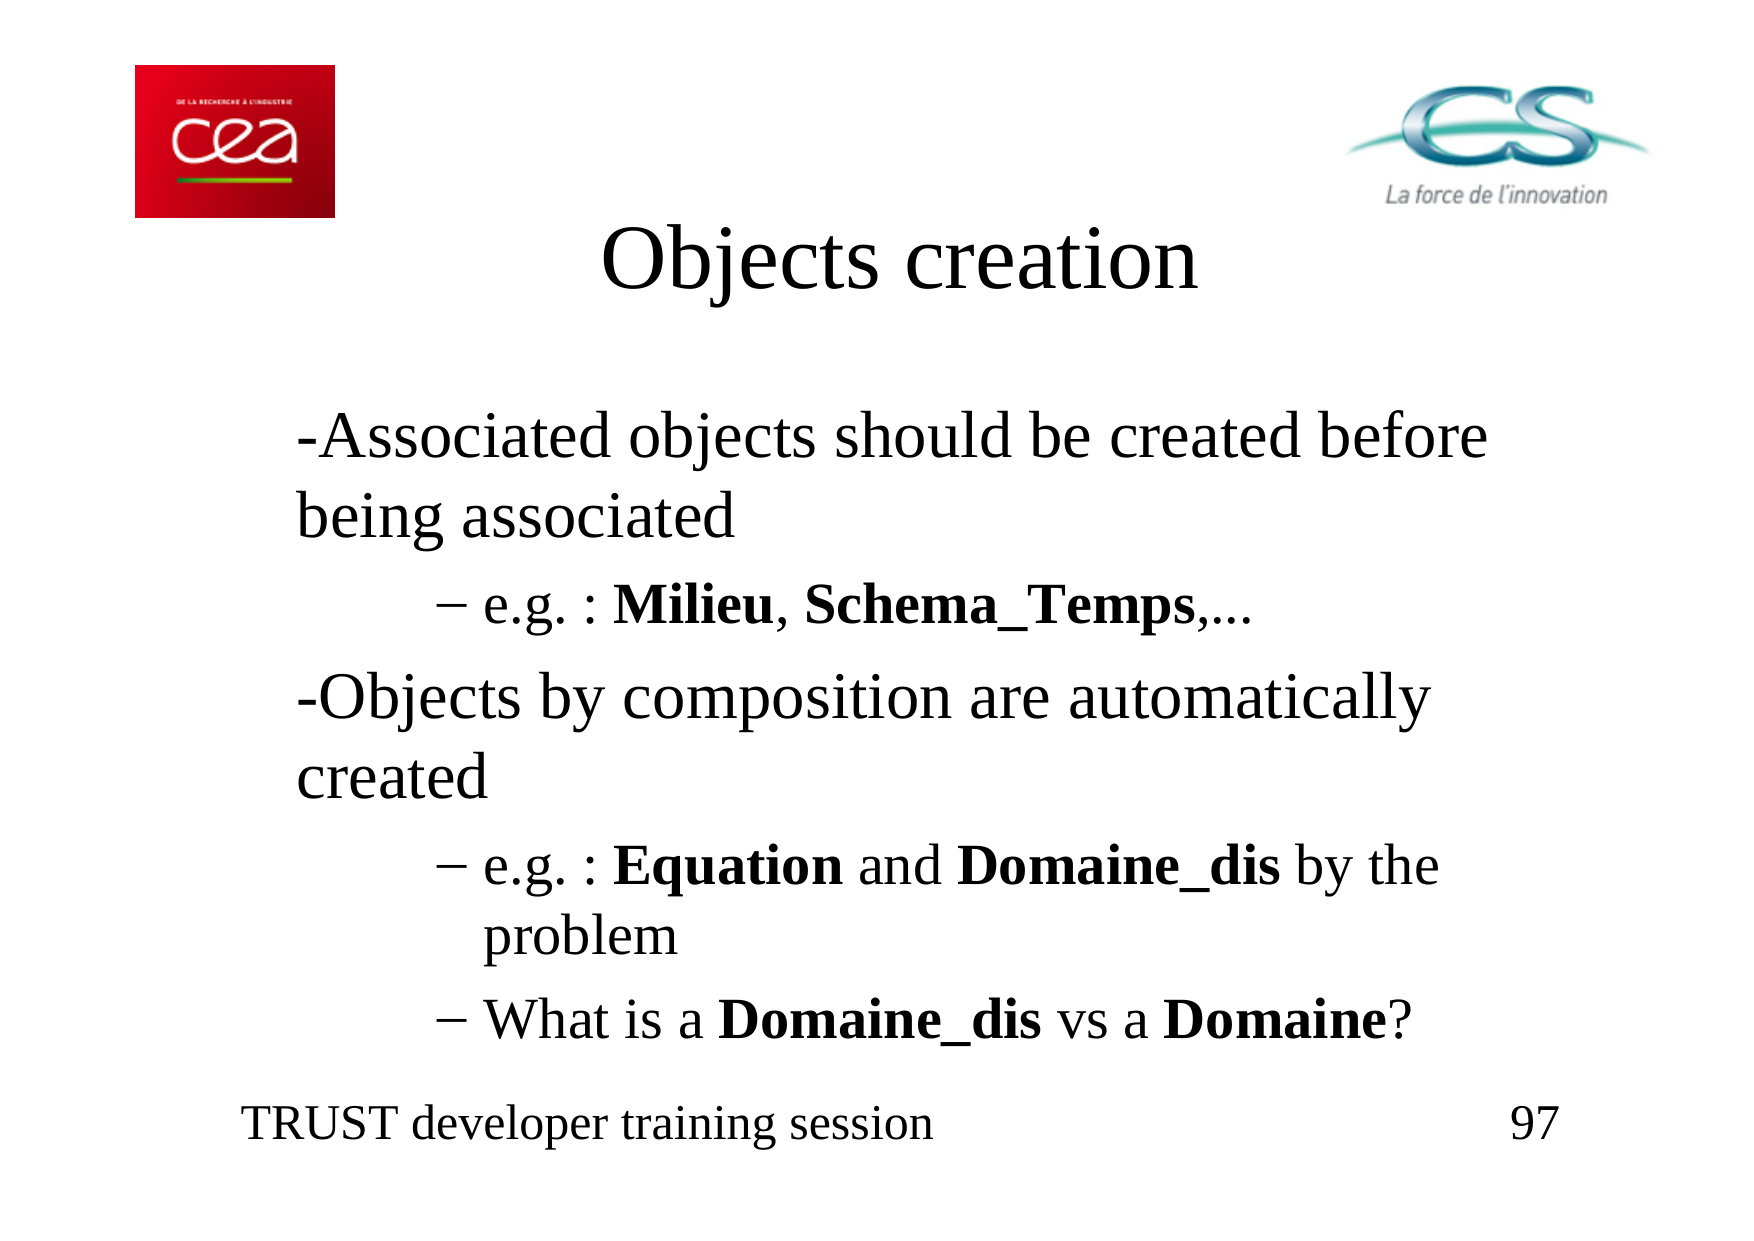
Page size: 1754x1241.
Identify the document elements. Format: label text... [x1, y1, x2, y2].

picture [1340, 73, 1662, 218]
list -Associated objects should be created before being associated e.g. : Milieu, Schema_Temps,... -Objects by composition are automatically created e.g. : Equation and Domaine_dis by the problem What is a Domaine_dis vs a Domaine? [225, 382, 1576, 1125]
picture [135, 65, 335, 218]
title Objects creation [225, 127, 1576, 377]
